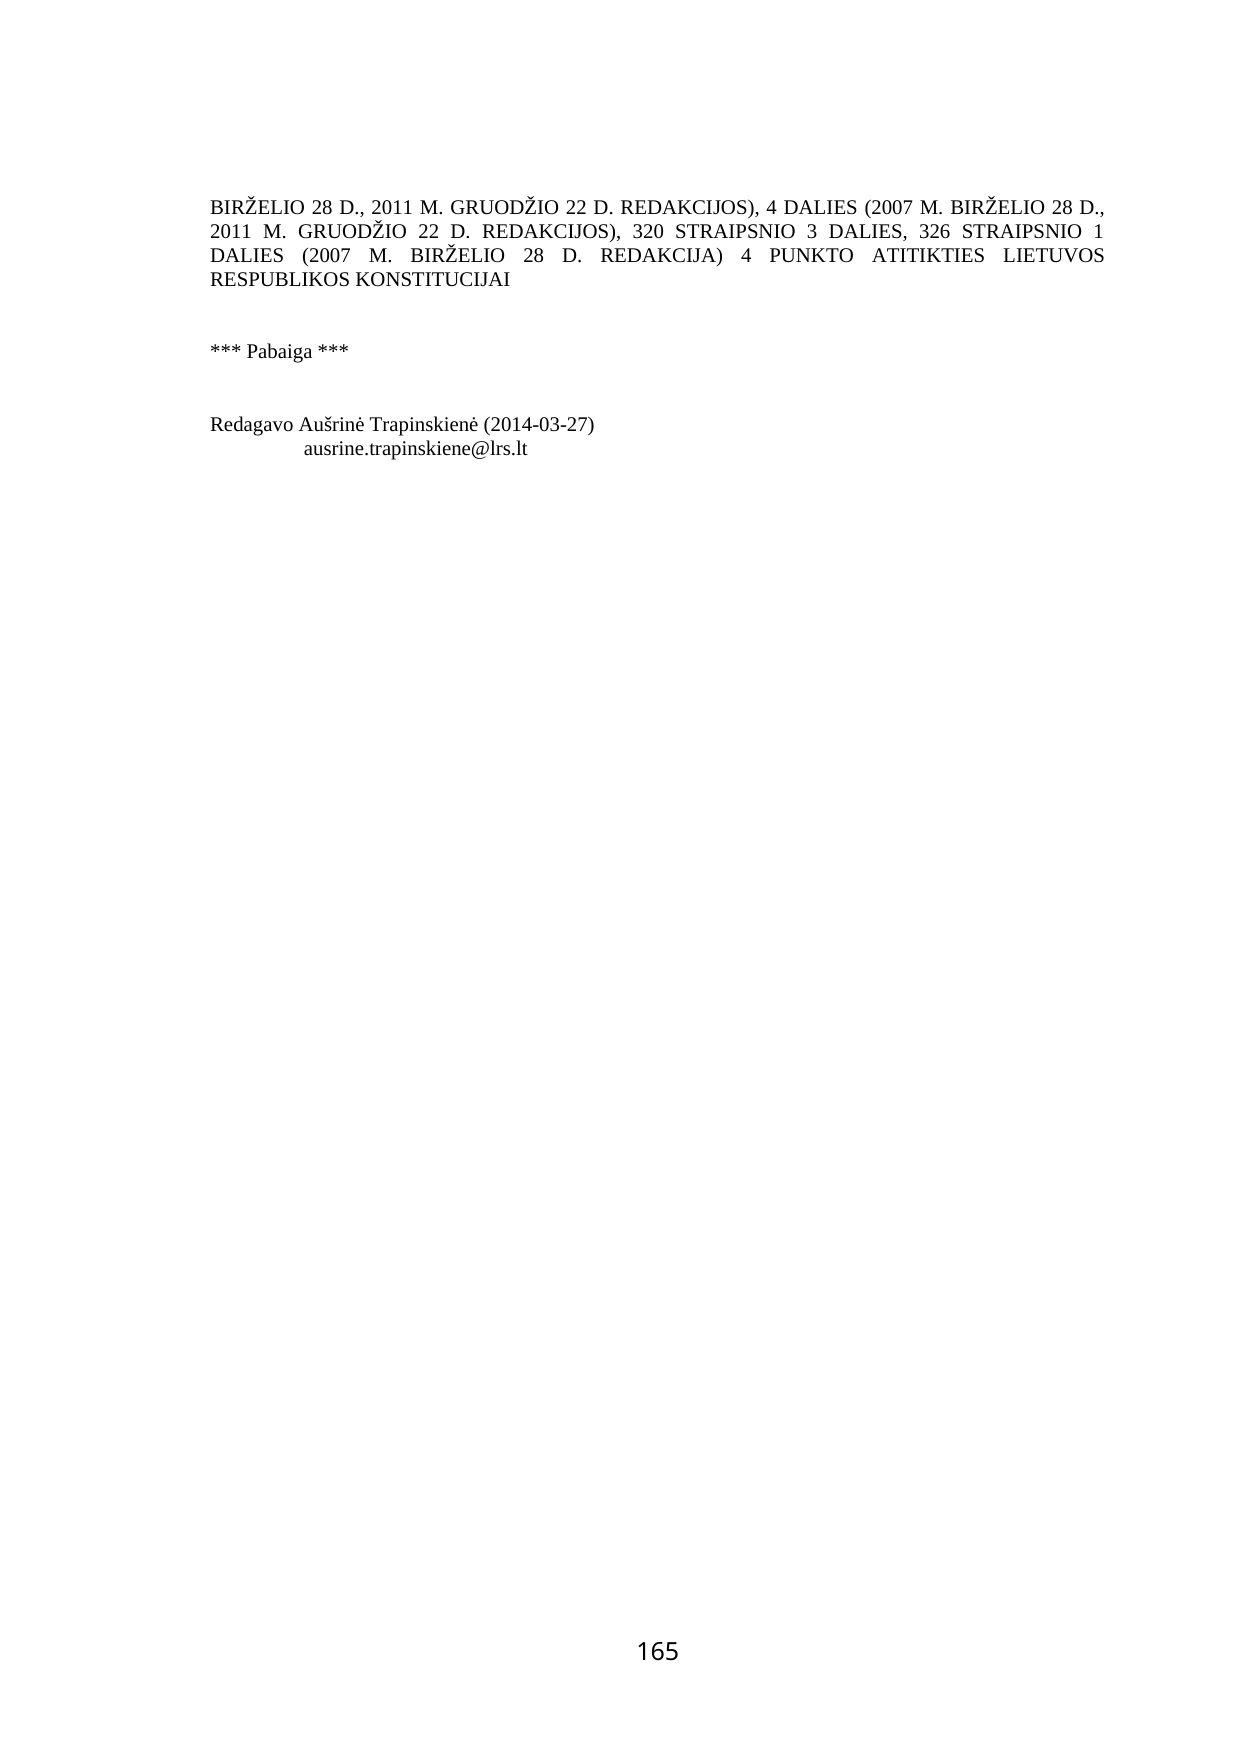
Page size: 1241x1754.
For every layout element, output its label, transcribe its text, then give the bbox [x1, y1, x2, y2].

text Redagavo Aušrinė Trapinskienė (2014-03-27) [210, 412, 1106, 436]
text *** Pabaiga *** [210, 339, 1106, 363]
text BIRŽELIO 28 D., 2011 M. GRUODŽIO 22 D. REDAKCIJOS), 4 DALIES (2007 M. BIRŽELIO 28 D., 2011 M. GRUODŽIO 22 D. REDAKCIJOS), 320 STRAIPSNIO 3 DALIES, 326 STRAIPSNIO 1 DALIES (2007 M. BIRŽELIO 28 D. REDAKCIJA) 4 PUNKTO ATITIKTIES LIETUVOS RESPUBLIKOS KONSTITUCIJAI [210, 195, 1106, 291]
text ausrine.trapinskiene@lrs.lt [210, 436, 1106, 460]
